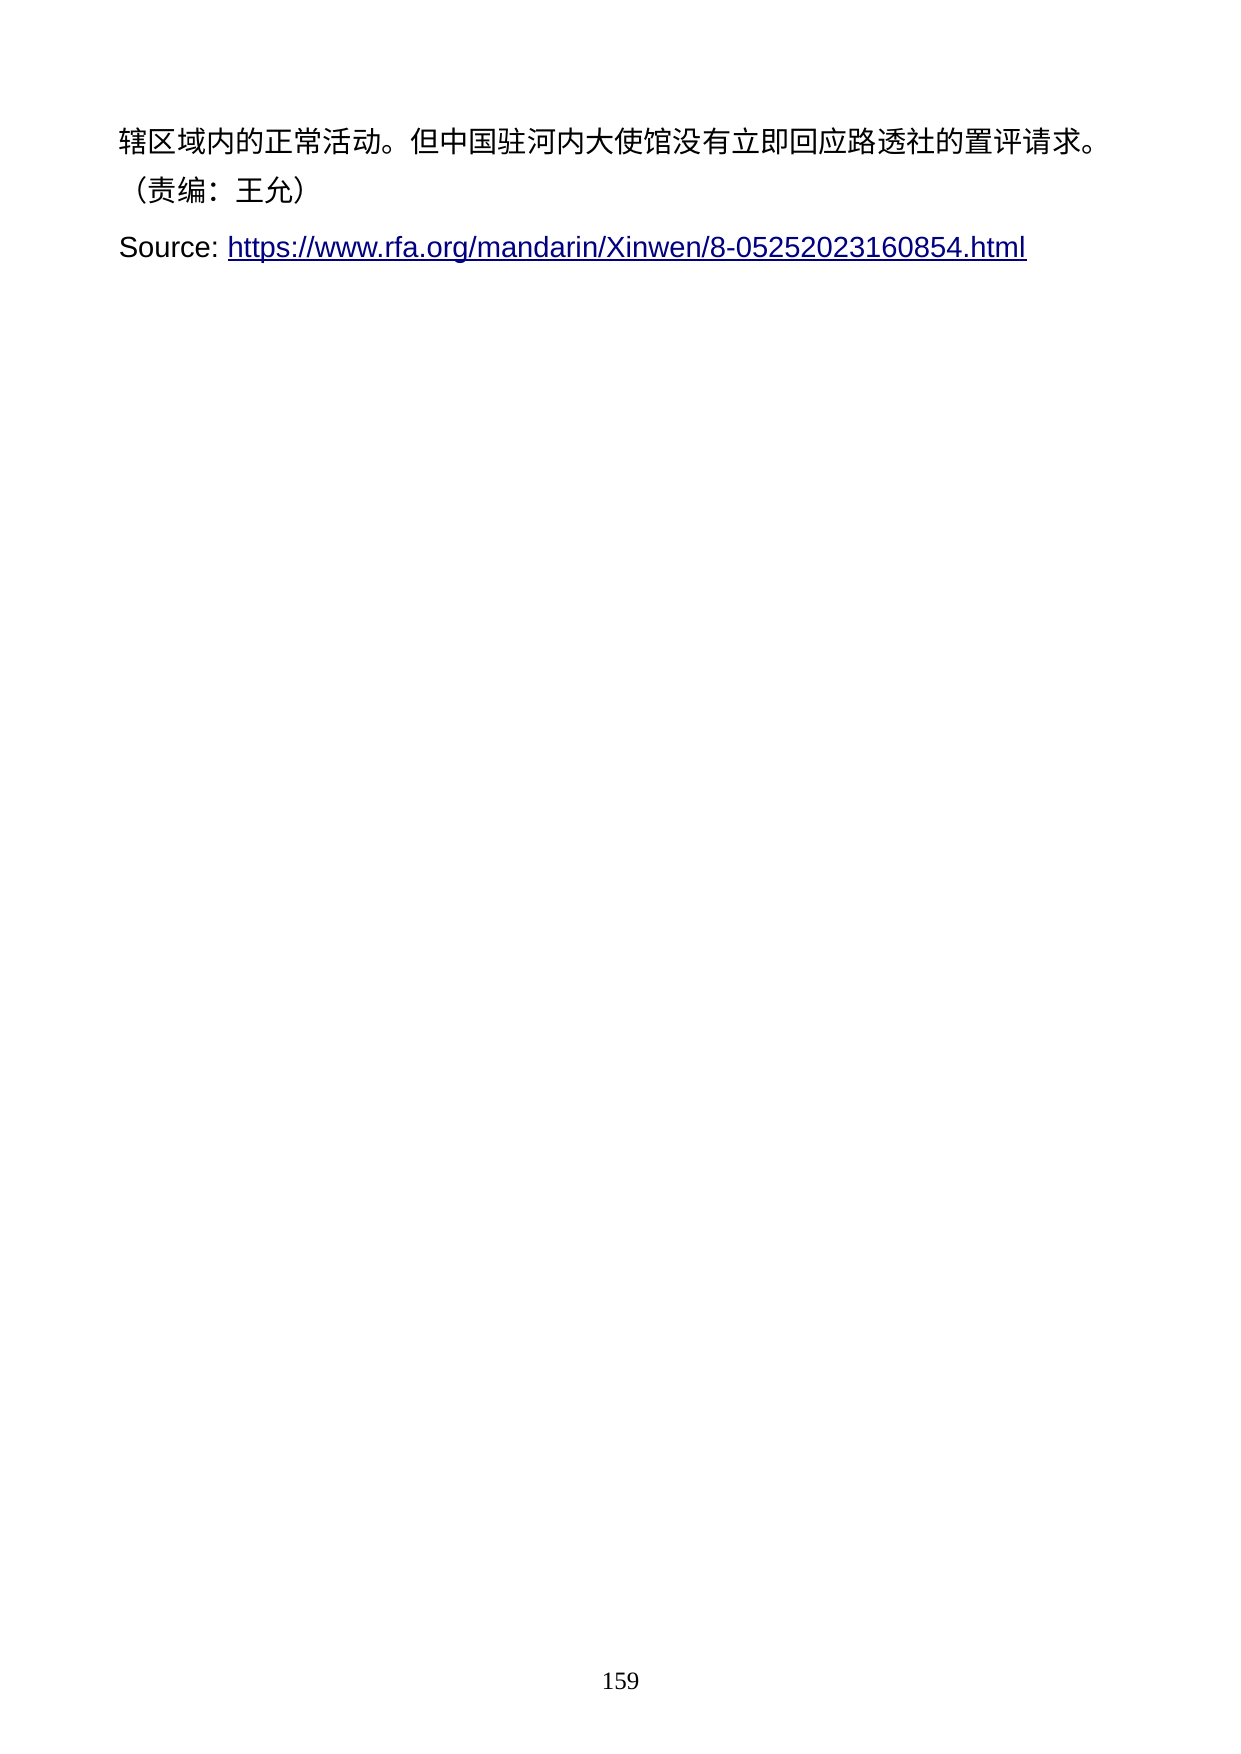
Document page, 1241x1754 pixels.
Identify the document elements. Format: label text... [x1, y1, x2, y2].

text 辖区域内的正常活动。但中国驻河内大使馆没有立即回应路透社的置评请求。 （责编：王允） [118, 118, 1122, 209]
text Source: https://www.rfa.org/mandarin/Xinwen/8-05252023160854.html [118, 230, 1122, 264]
